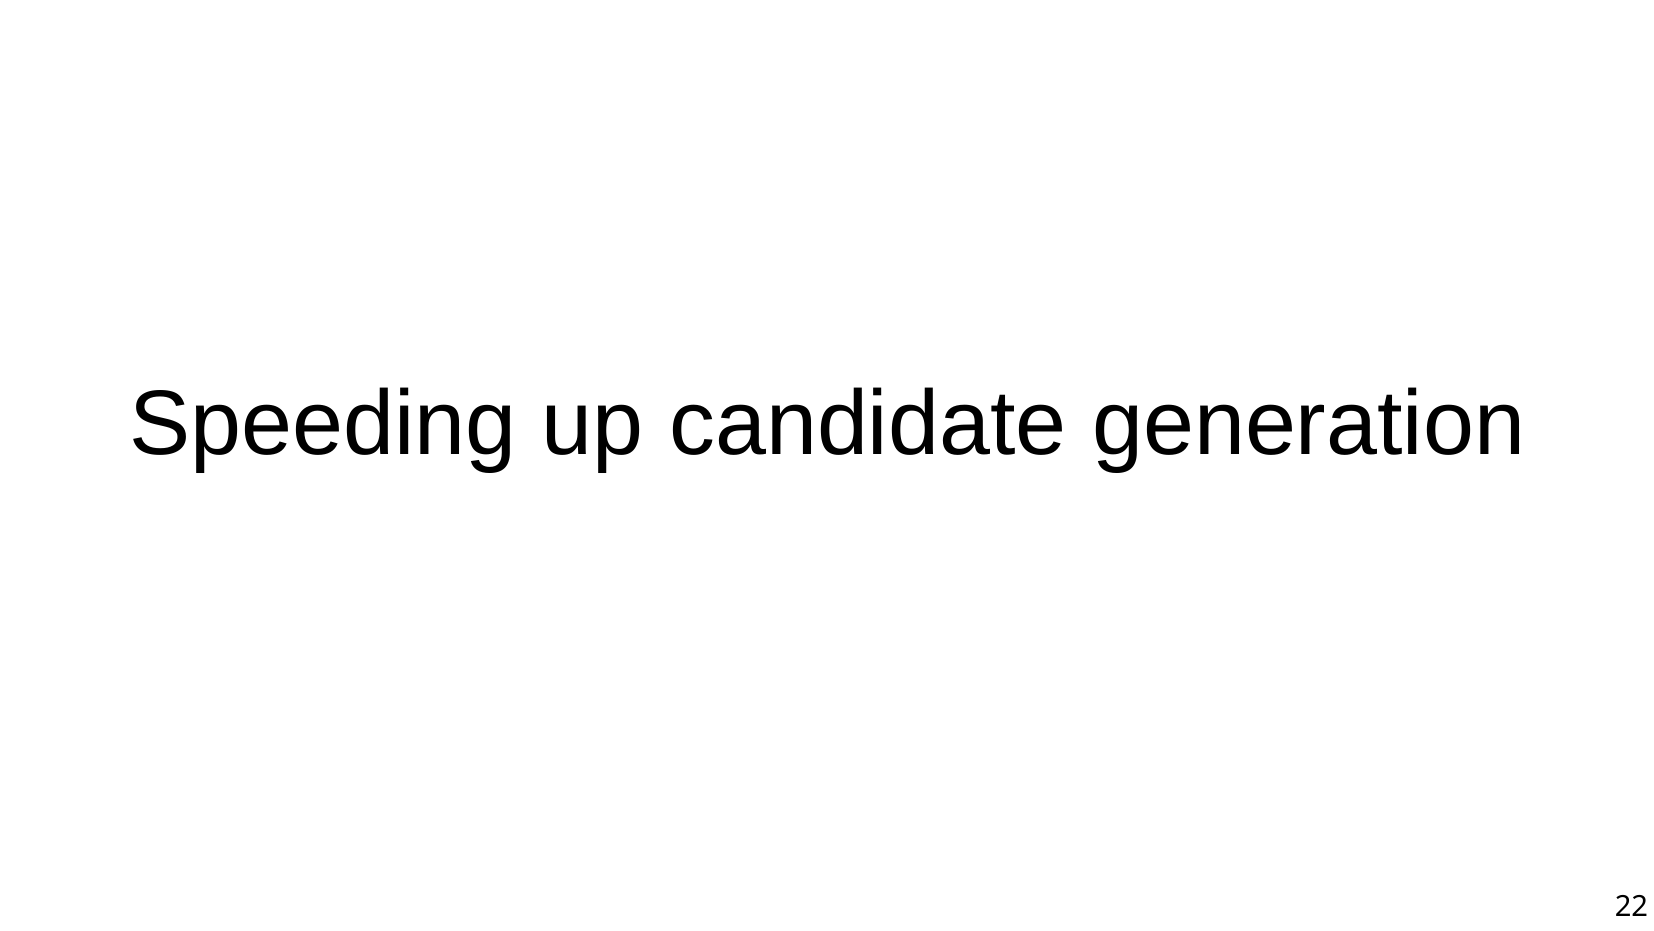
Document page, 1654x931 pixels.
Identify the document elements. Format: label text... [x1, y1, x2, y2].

title Speeding up candidate generation [0, 320, 1654, 526]
